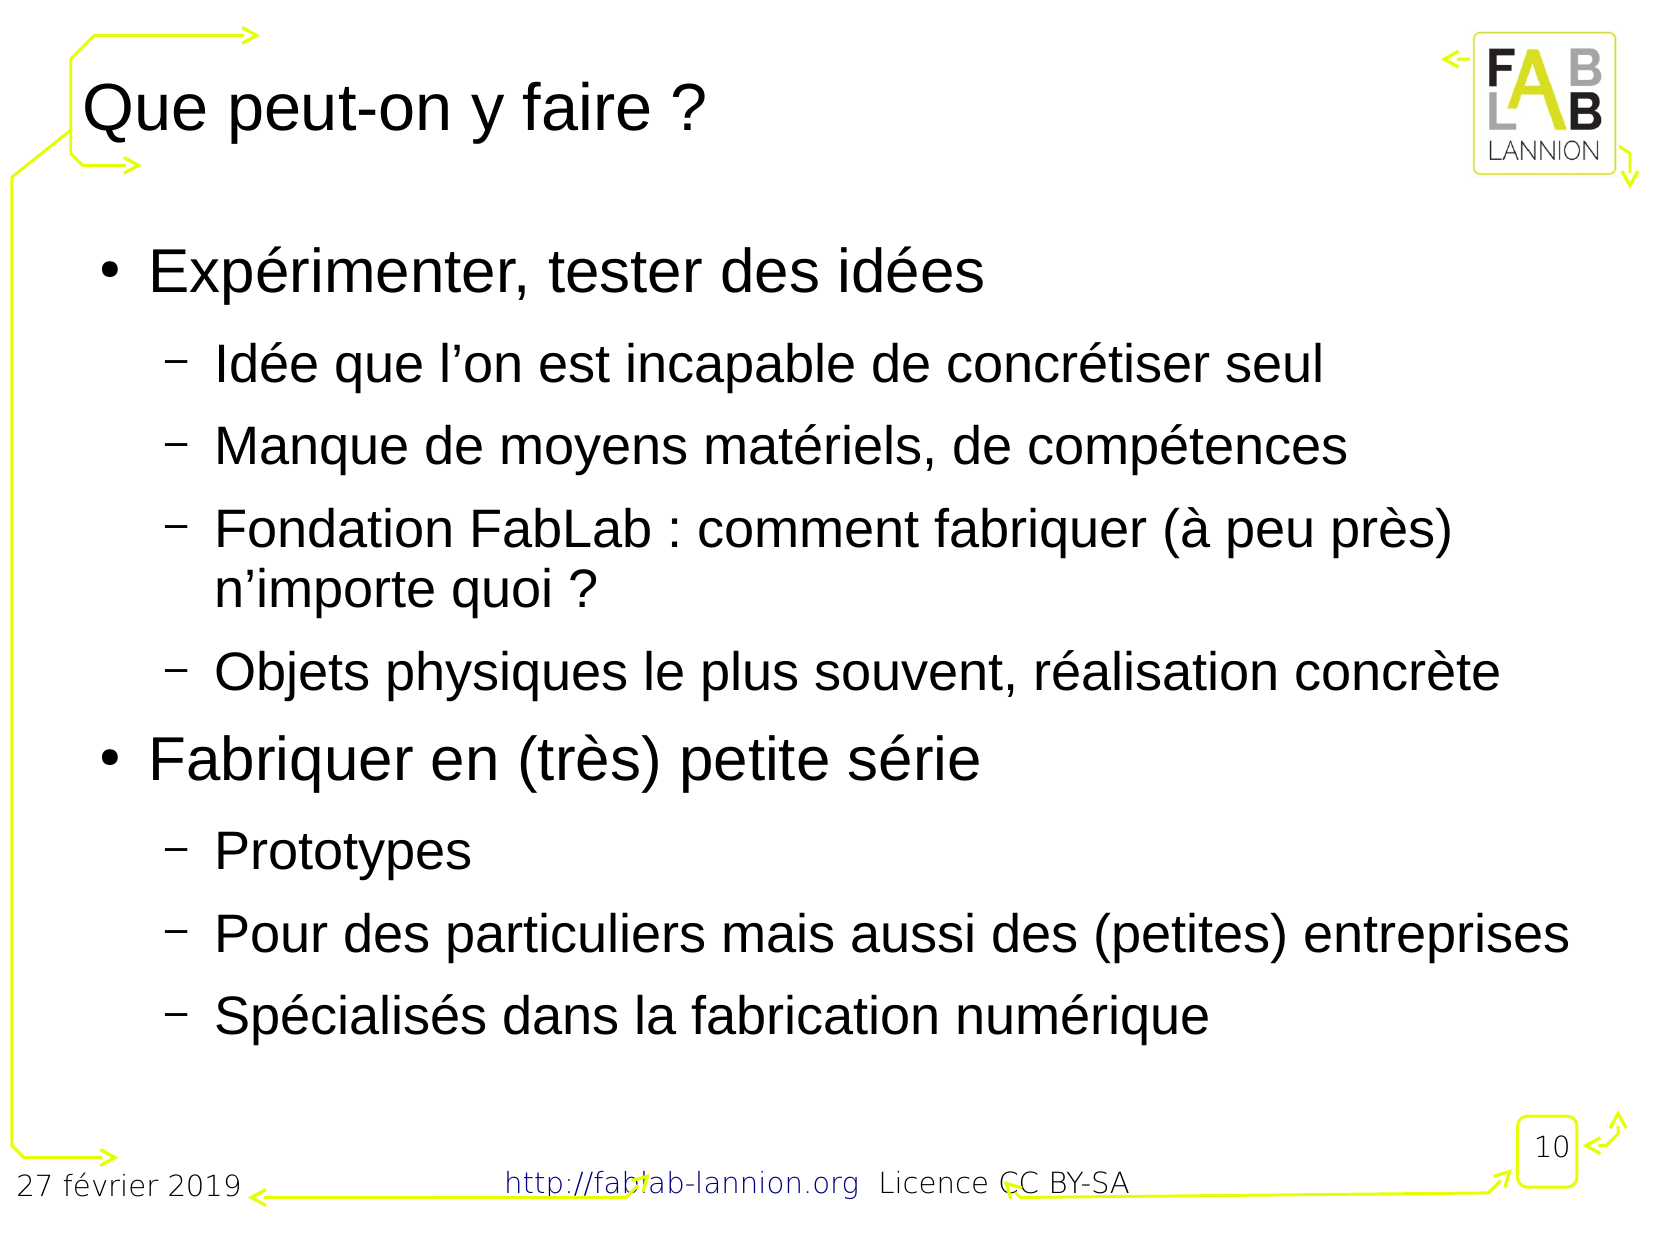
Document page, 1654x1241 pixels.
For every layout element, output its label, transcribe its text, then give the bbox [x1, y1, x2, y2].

list Expérimenter, tester des idées Idée que l’on est incapable de concrétiser seul Manque de moyens matériels, de compétences Fondation FabLab : comment fabriquer (à peu près) n’importe quoi ? Objets physiques le plus souvent, réalisation concrète Fabriquer en (très) petite série Prototypes Pour des particuliers mais aussi des (petites) entreprises Spécialisés dans la fabrication numérique [82, 236, 1571, 1080]
picture [1470, 29, 1619, 178]
title Que peut-on y faire ? [82, 49, 1441, 166]
